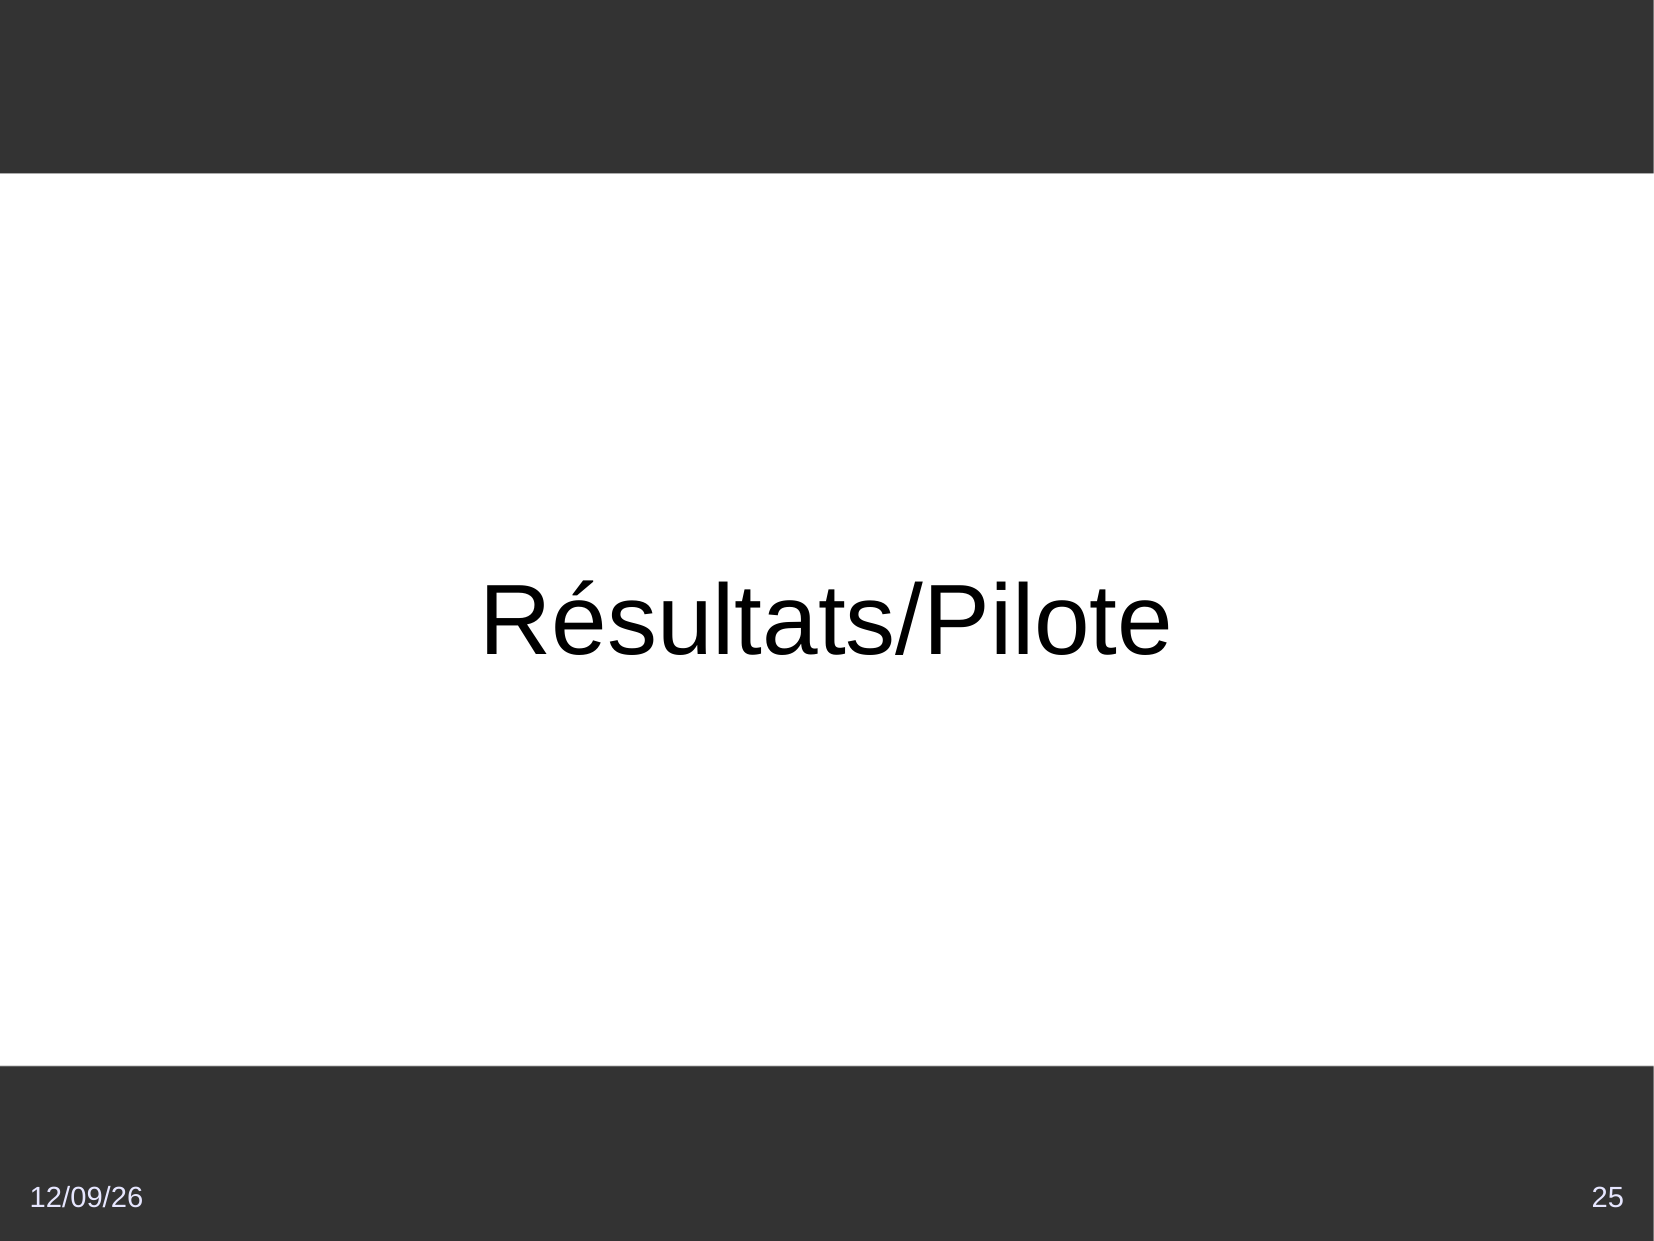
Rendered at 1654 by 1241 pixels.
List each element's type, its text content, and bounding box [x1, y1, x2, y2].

picture [0, 0, 1654, 1241]
title Résultats/Pilote [29, 206, 1625, 1034]
